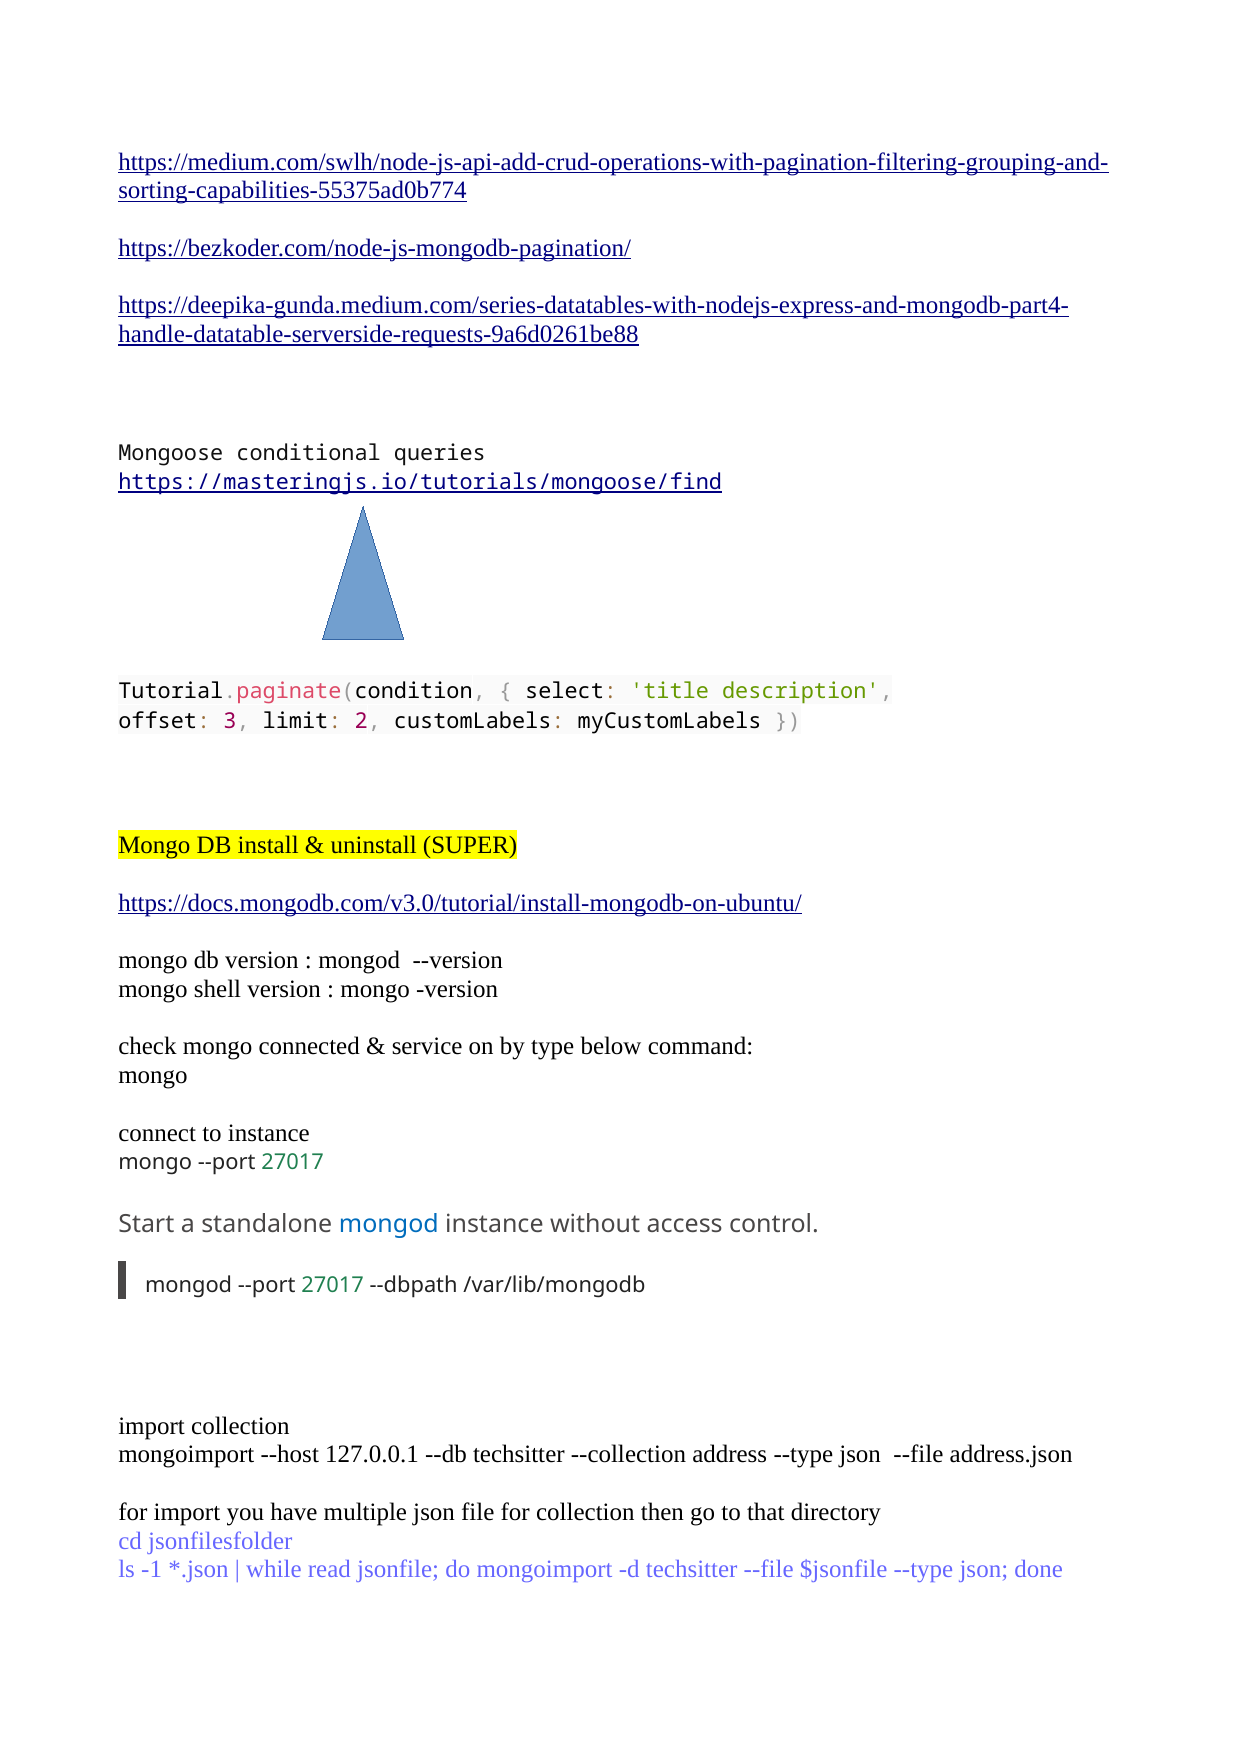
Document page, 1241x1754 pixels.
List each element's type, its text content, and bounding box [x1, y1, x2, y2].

text https://deepika-gunda.medium.com/series-datatables-with-nodejs-express-and-mongodb-part4-handle-datatable-serverside-requests-9a6d0261be88 [118, 291, 1122, 348]
text mongo --port 27017 [118, 1146, 1122, 1176]
text import collection [118, 1411, 1122, 1439]
text Mongo DB install & uninstall (SUPER) [118, 830, 1122, 859]
text https://bezkoder.com/node-js-mongodb-pagination/ [118, 233, 1122, 262]
text https://docs.mongodb.com/v3.0/tutorial/install-mongodb-on-ubuntu/ [118, 888, 1122, 916]
text ls -1 *.json | while read jsonfile; do mongoimport -d techsitter --file $jsonfile --type json; done [118, 1554, 1122, 1583]
text https://masteringjs.io/tutorials/mongoose/find [118, 466, 1122, 496]
text Tutorial.paginate(condition, { select: 'title description', [118, 675, 1122, 704]
text mongo db version : mongod --version [118, 945, 1122, 974]
text check mongo connected & service on by type below command: [118, 1031, 1122, 1060]
text mongo shell version : mongo -version [118, 974, 1122, 1003]
text mongod --port 27017 --dbpath /var/lib/mongodb [126, 1261, 1122, 1299]
text mongoimport --host 127.0.0.1 --db techsitter --collection address --type json --file address.json [118, 1439, 1122, 1468]
text Mongoose conditional queries [118, 436, 1122, 466]
text connect to instance [118, 1118, 1122, 1146]
text offset: 3, limit: 2, customLabels: myCustomLabels }) [118, 704, 1122, 734]
text cd jsonfilesfolder [118, 1526, 1122, 1554]
text mongo [118, 1060, 1122, 1089]
text https://medium.com/swlh/node-js-api-add-crud-operations-with-pagination-filtering-grouping-and-sorting-capabilities-55375ad0b774 [118, 147, 1122, 204]
text Start a standalone mongod instance without access control. [118, 1206, 1122, 1240]
text for import you have multiple json file for collection then go to that directory [118, 1497, 1122, 1526]
